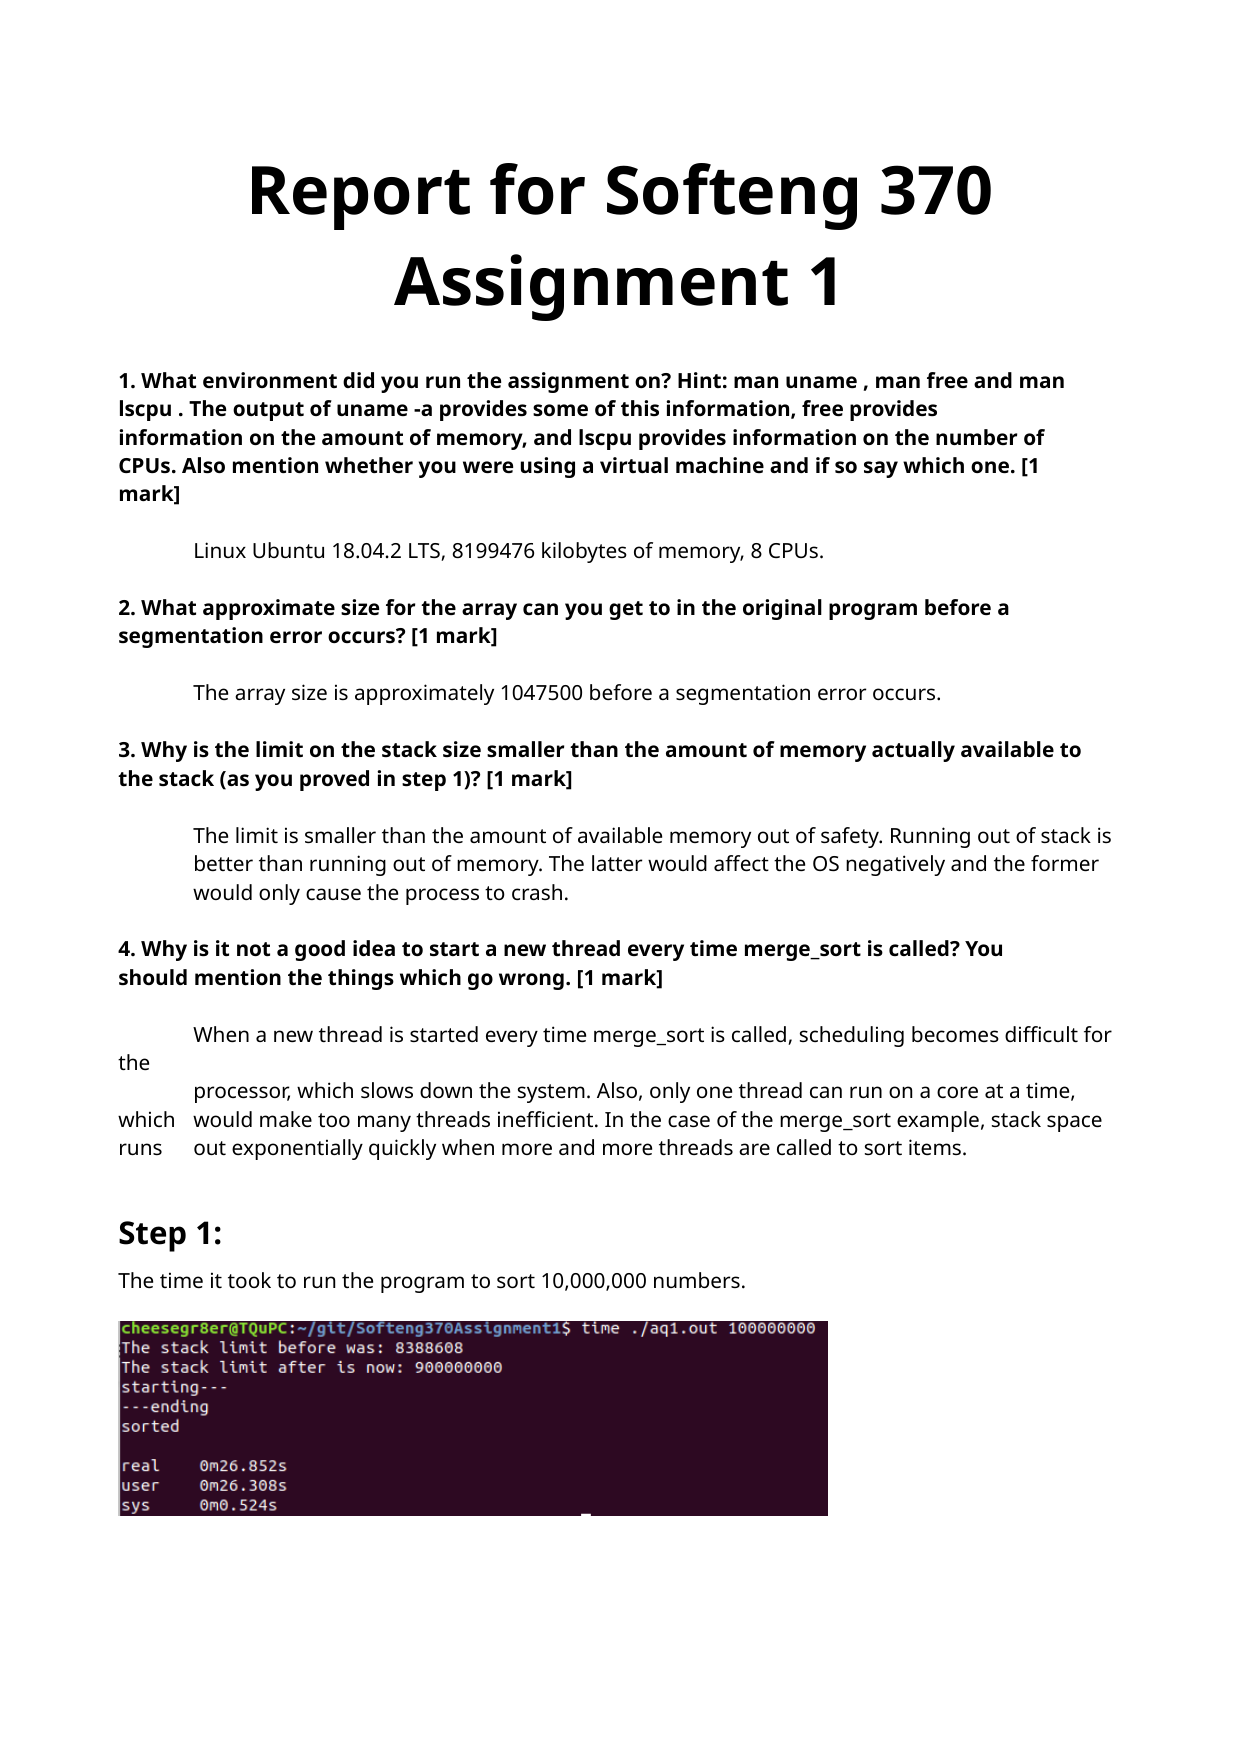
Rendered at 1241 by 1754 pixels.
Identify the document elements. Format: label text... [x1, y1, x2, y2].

text When a new thread is started every time merge_sort is called, scheduling becomes difficult for the [118, 1020, 1122, 1077]
text lscpu . The output of uname -a provides some of this information, free provides [118, 394, 1122, 423]
text CPUs. Also mention whether you were using a virtual machine and if so say which one. [1 [118, 451, 1122, 479]
text information on the amount of memory, and lscpu provides information on the number of [118, 423, 1122, 451]
text 2. What approximate size for the array can you get to in the original program before a [118, 593, 1122, 622]
title Report for Softeng 370 Assignment 1 [118, 143, 1122, 325]
text segmentation error occurs? [1 mark] [118, 622, 1122, 650]
text 1. What environment did you run the assignment on? Hint: man uname , man free and man [118, 366, 1122, 394]
text mark] [118, 479, 1122, 508]
text 3. Why is the limit on the stack size smaller than the amount of memory actually available to [118, 735, 1122, 764]
text Linux Ubuntu 18.04.2 LTS, 8199476 kilobytes of memory, 8 CPUs. [118, 536, 1122, 565]
text The limit is smaller than the amount of available memory out of safety. Running out of stack is better than running out of memory. The latter would affect the OS negatively and the former would only cause the process to crash. [118, 821, 1122, 906]
subtitle Step 1: [118, 1211, 1122, 1254]
text The array size is approximately 1047500 before a segmentation error occurs. [118, 678, 1122, 707]
text should mention the things which go wrong. [1 mark] [118, 963, 1122, 991]
text the stack (as you proved in step 1)? [1 mark] [118, 764, 1122, 792]
text 4. Why is it not a good idea to start a new thread every time merge_sort is called? You [118, 934, 1122, 963]
text processor, which slows down the system. Also, only one thread can run on a core at a time, which would make too many threads inefficient. In the case of the merge_sort example, stack space runs out exponentially quickly when more and more threads are called to sort items. [118, 1077, 1122, 1162]
picture [118, 1321, 828, 1516]
text The time it took to run the program to sort 10,000,000 numbers. [118, 1266, 1122, 1295]
